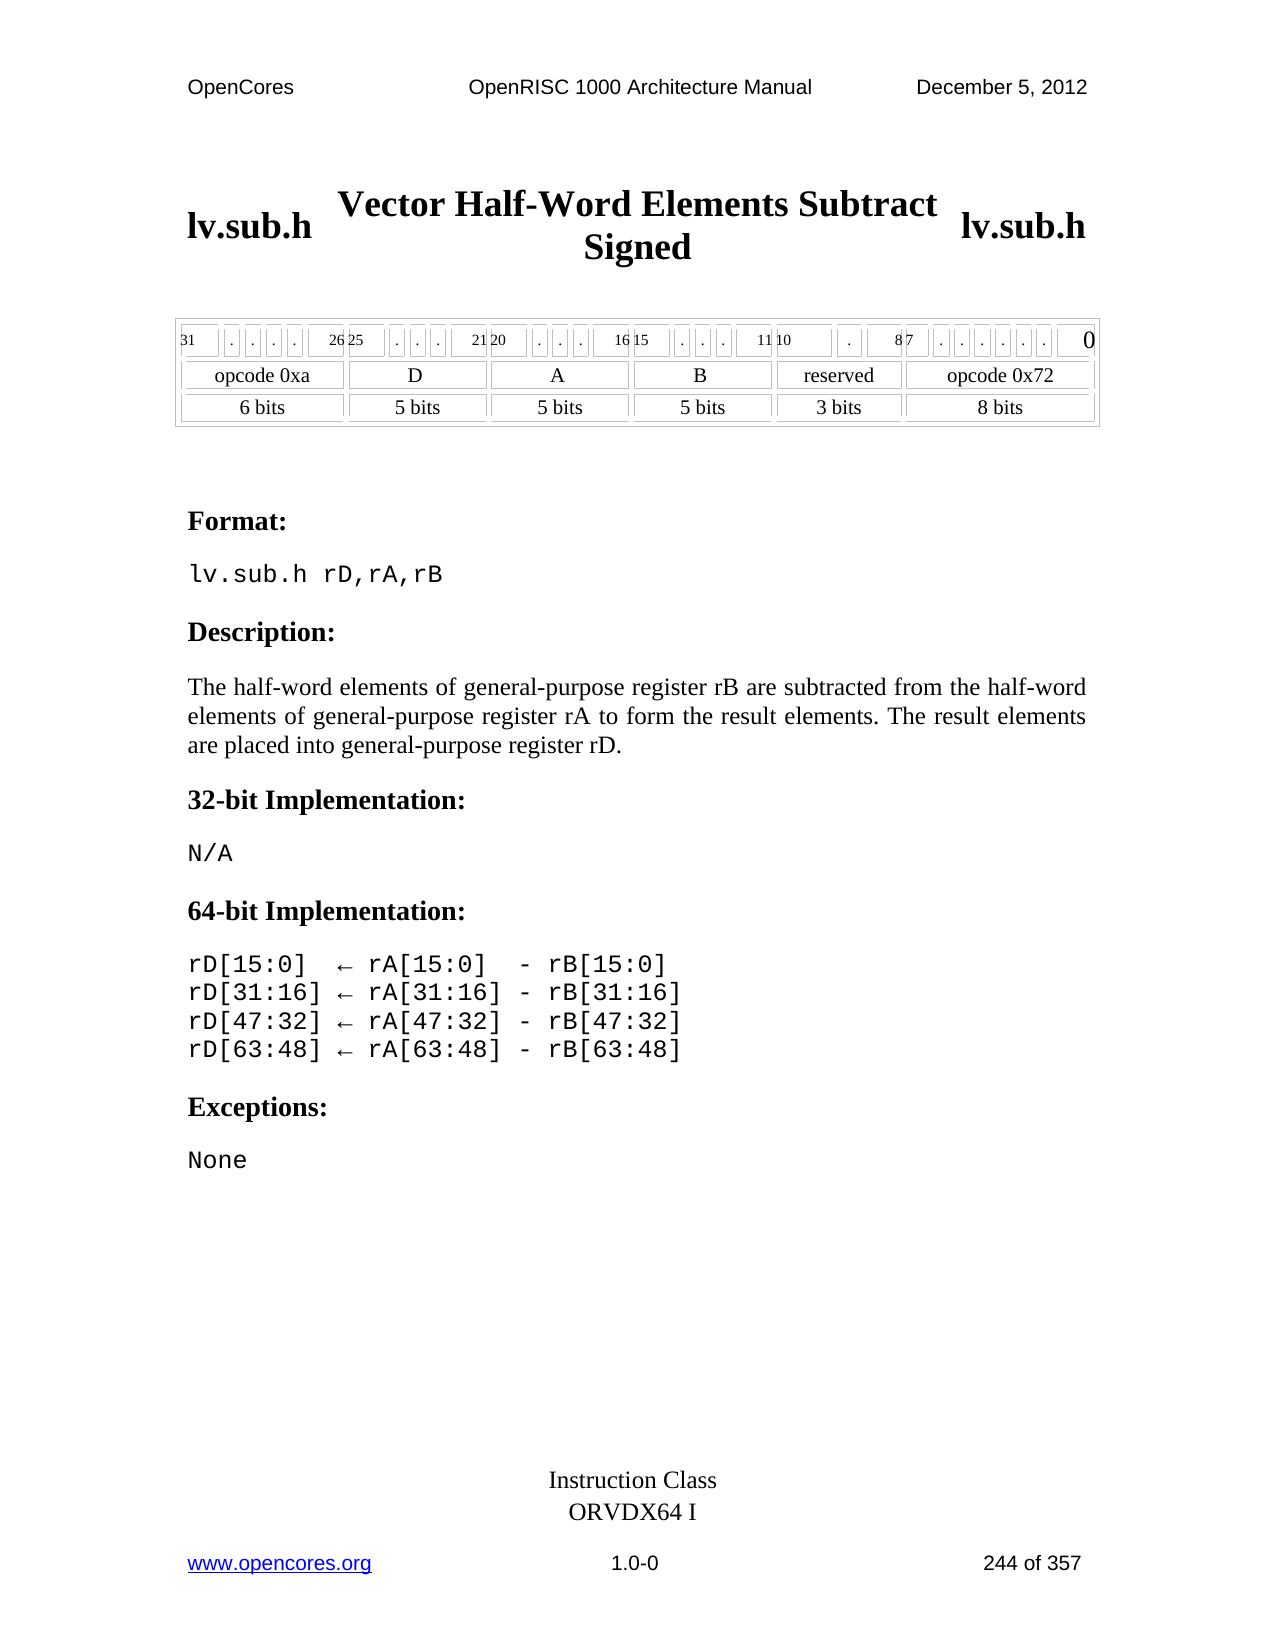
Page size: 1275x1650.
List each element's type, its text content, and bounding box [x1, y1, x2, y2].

text 32-bit Implementation: [187, 783, 1087, 816]
text N/A [187, 841, 1087, 869]
text Exceptions: [187, 1090, 1087, 1122]
text rD[15:0] ← rA[15:0] - rB[15:0] rD[31:16] ← rA[31:16] - rB[31:16] rD[47:32] ← rA[47:32] - rB[47:32] rD[63:48] ← rA[63:48] - rB[63:48] [187, 952, 1087, 1065]
text Description: [187, 615, 1087, 647]
text The half-word elements of general-purpose register rB are subtracted from the half-word elements of general-purpose register rA to form the result elements. The result elements are placed into general-purpose register rD. [187, 672, 1087, 758]
text 64-bit Implementation: [187, 894, 1087, 927]
text lv.sub.h rD,rA,rB [187, 561, 1087, 590]
text Format: [187, 504, 1087, 536]
text None [187, 1147, 1087, 1176]
